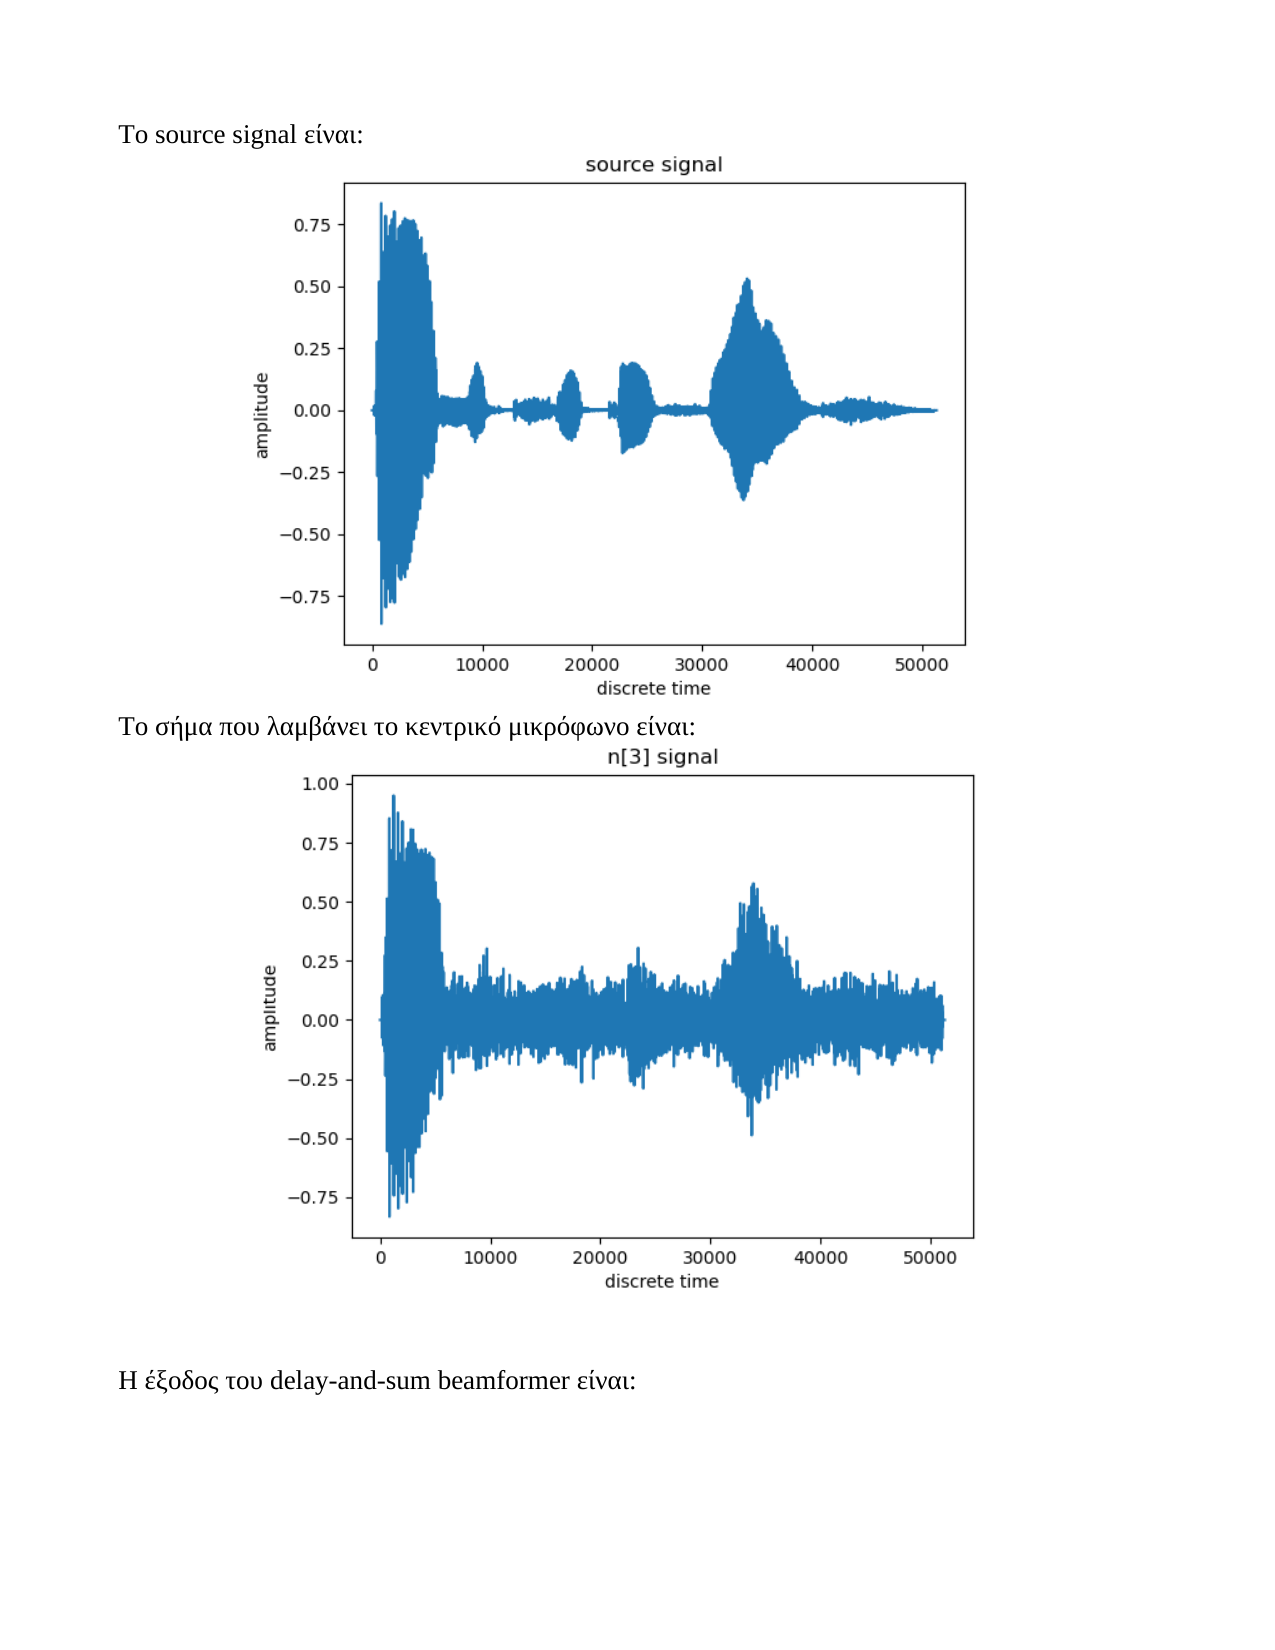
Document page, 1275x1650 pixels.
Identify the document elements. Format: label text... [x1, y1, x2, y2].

picture [250, 149, 1025, 706]
picture [263, 741, 1012, 1299]
text Το σήμα που λαμβάνει το κεντρικό μικρόφωνο είναι: [118, 710, 1157, 741]
text Η έξοδος του delay-and-sum beamformer είναι: [118, 1364, 1157, 1395]
text Το source signal είναι: [118, 118, 1157, 149]
